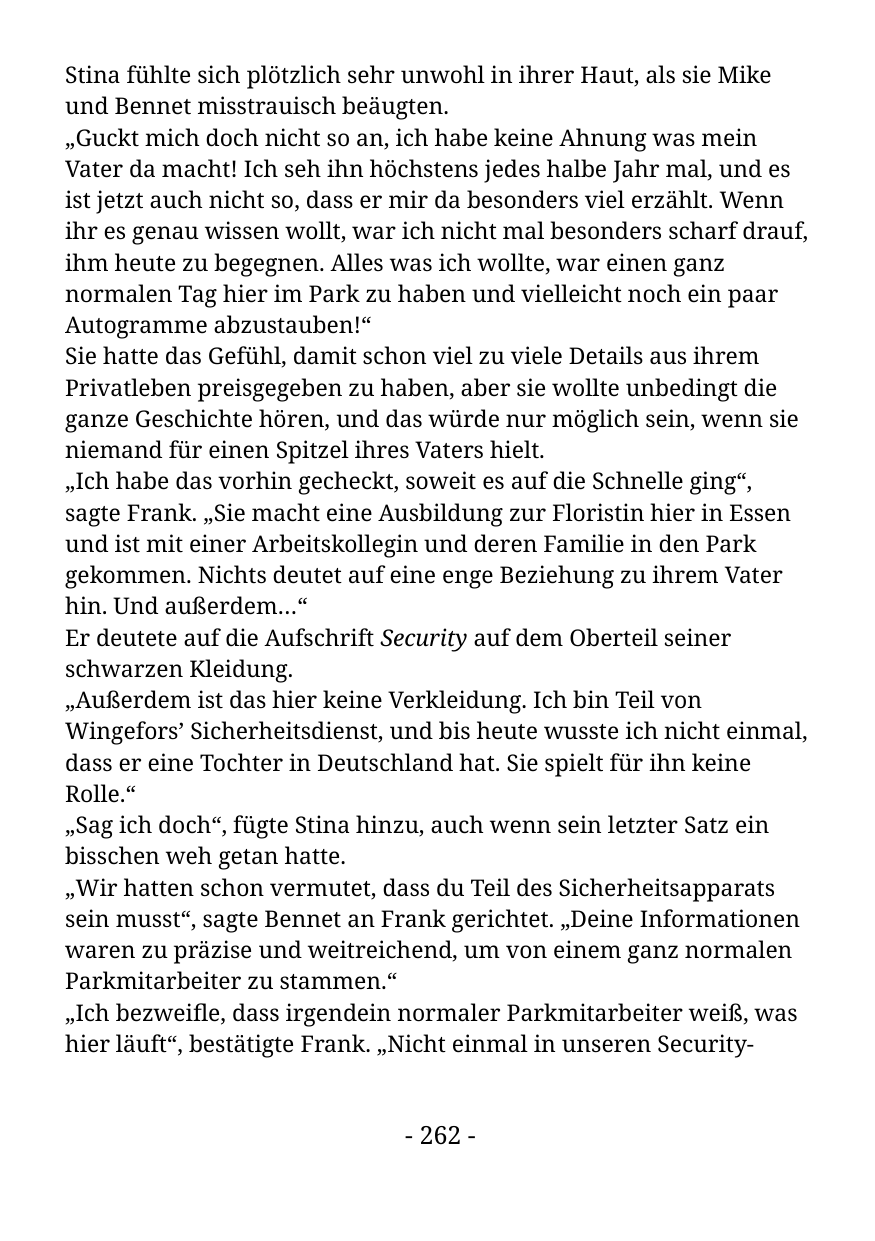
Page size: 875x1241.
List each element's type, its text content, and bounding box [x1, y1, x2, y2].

text Stina fühlte sich plötzlich sehr unwohl in ihrer Haut, als sie Mike und Bennet misstrauisch beäugten. „Guckt mich doch nicht so an, ich habe keine Ahnung was mein Vater da macht! Ich seh ihn höchstens jedes halbe Jahr mal, und es ist jetzt auch nicht so, dass er mir da besonders viel erzählt. Wenn ihr es genau wissen wollt, war ich nicht mal besonders scharf drauf, ihm heute zu begegnen. Alles was ich wollte, war einen ganz normalen Tag hier im Park zu haben und vielleicht noch ein paar Autogramme abzustauben!“ Sie hatte das Gefühl, damit schon viel zu viele Details aus ihrem Privatleben preisgegeben zu haben, aber sie wollte unbedingt die ganze Geschichte hören, und das würde nur möglich sein, wenn sie niemand für einen Spitzel ihres Vaters hielt. „Ich habe das vorhin gecheckt, soweit es auf die Schnelle ging“, sagte Frank. „Sie macht eine Ausbildung zur Floristin hier in Essen und ist mit einer Arbeitskollegin und deren Familie in den Park gekommen. Nichts deutet auf eine enge Beziehung zu ihrem Vater hin. Und außerdem…“ Er deutete auf die Aufschrift Security auf dem Oberteil seiner schwarzen Kleidung. „Außerdem ist das hier keine Verkleidung. Ich bin Teil von Wingefors’ Sicherheitsdienst, und bis heute wusste ich nicht einmal, dass er eine Tochter in Deutschland hat. Sie spielt für ihn keine Rolle.“ „Sag ich doch“, fügte Stina hinzu, auch wenn sein letzter Satz ein bisschen weh getan hatte. „Wir hatten schon vermutet, dass du Teil des Sicherheitsapparats sein musst“, sagte Bennet an Frank gerichtet. „Deine Informationen waren zu präzise und weitreichend, um von einem ganz normalen Parkmitarbeiter zu stammen.“ [65, 59, 809, 997]
text „Ich bezweifle, dass irgendein normaler Parkmitarbeiter weiß, was hier läuft“, bestätigte Frank. „Nicht einmal in unseren Security- [65, 997, 809, 1059]
